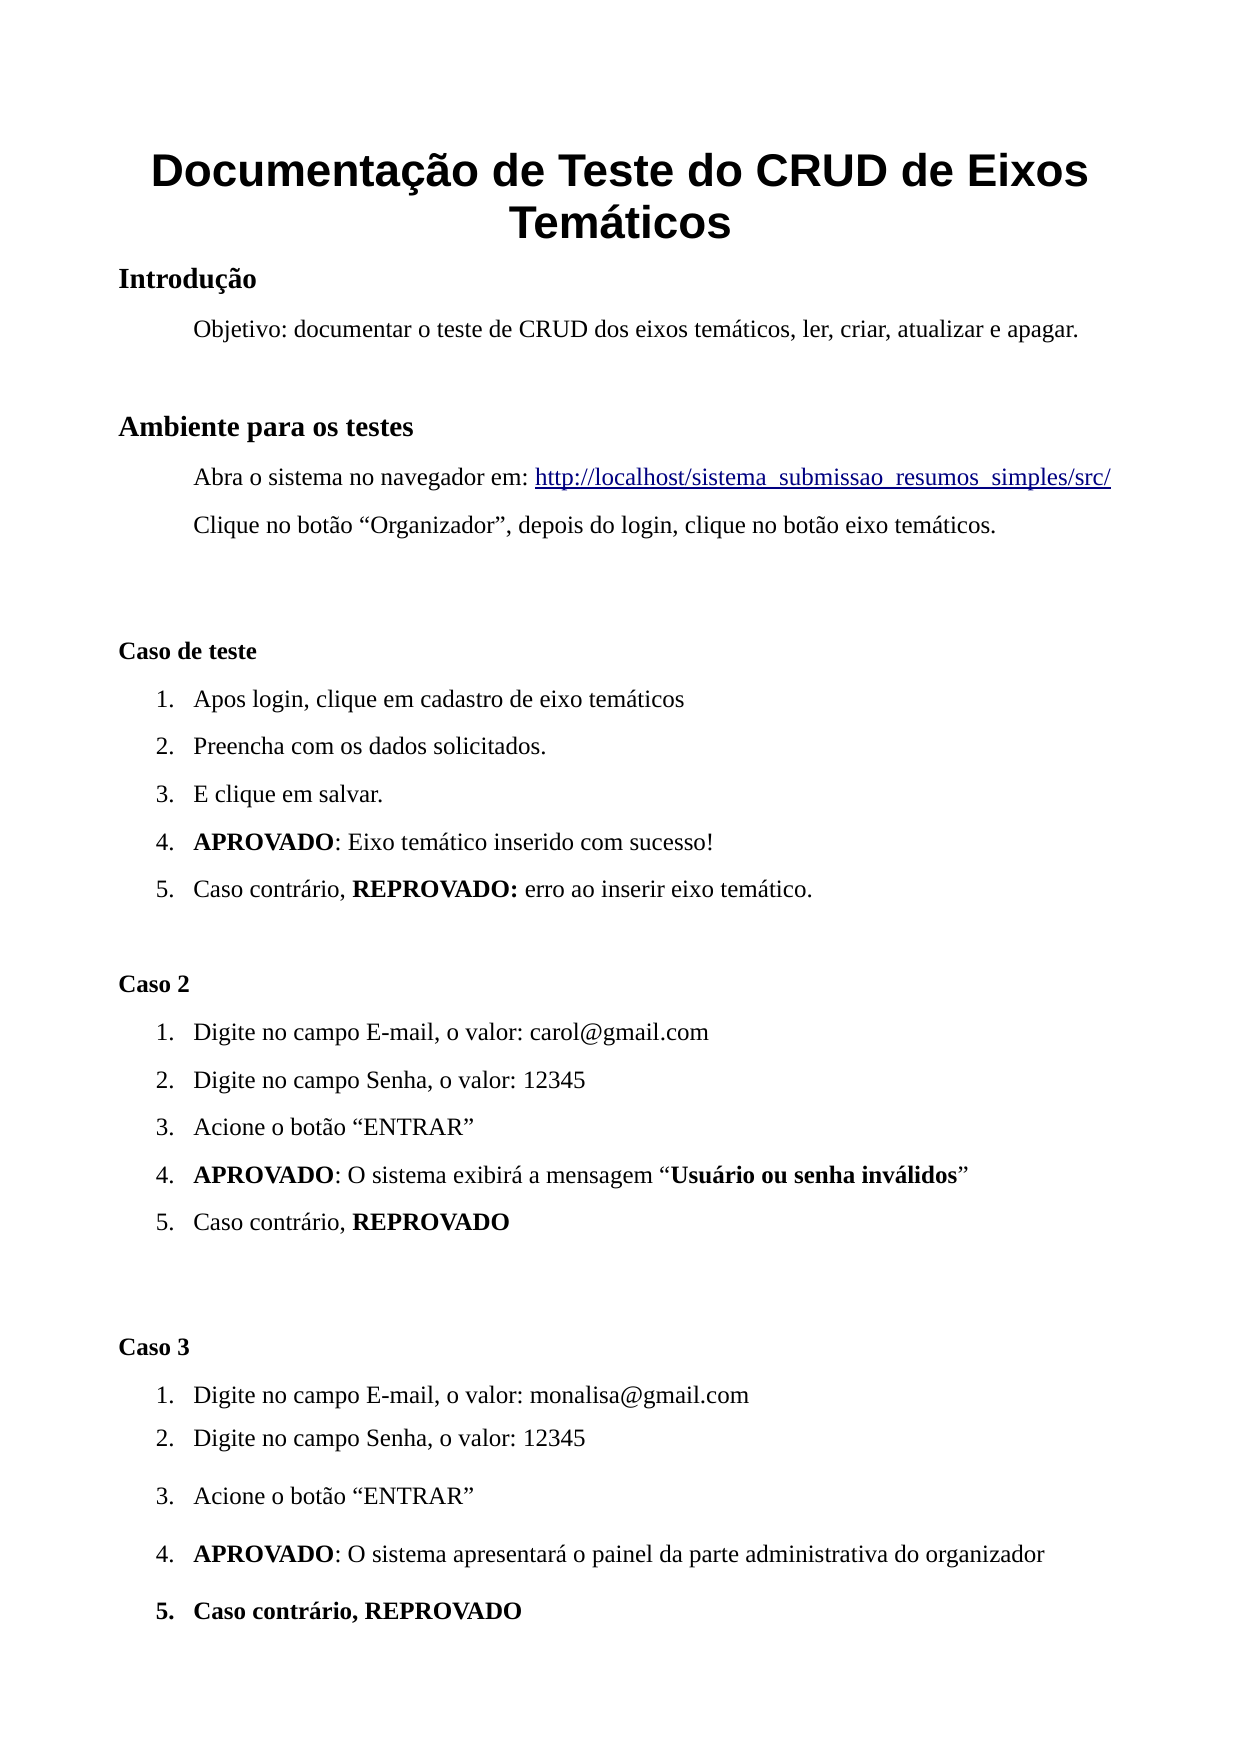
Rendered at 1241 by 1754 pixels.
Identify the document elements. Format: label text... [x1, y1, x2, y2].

text Caso 2 [118, 969, 1122, 998]
list Acione o botão “ENTRAR” [156, 1481, 1122, 1510]
list Digite no campo E-mail, o valor: carol@gmail.com [156, 1017, 1122, 1046]
list Preencha com os dados solicitados. [156, 731, 1122, 760]
list Caso contrário, REPROVADO: erro ao inserir eixo temático. [156, 874, 1122, 903]
list Acione o botão “ENTRAR” [156, 1112, 1122, 1141]
title Documentação de Teste do CRUD de Eixos Temáticos [118, 143, 1122, 248]
list APROVADO: O sistema apresentará o painel da parte administrativa do organizador [156, 1539, 1122, 1567]
list Apos login, clique em cadastro de eixo temáticos [156, 684, 1122, 713]
list E clique em salvar. [156, 779, 1122, 808]
text Ambiente para os testes [118, 409, 1122, 443]
list Objetivo: documentar o teste de CRUD dos eixos temáticos, ler, criar, atualizar e apagar. [156, 314, 1122, 343]
list Digite no campo Senha, o valor: 12345 [156, 1423, 1122, 1452]
text Caso 3 [118, 1332, 1122, 1361]
list Caso contrário, REPROVADO [156, 1207, 1122, 1236]
list Digite no campo E-mail, o valor: monalisa@gmail.com [156, 1380, 1122, 1409]
list Digite no campo Senha, o valor: 12345 [156, 1065, 1122, 1093]
list Abra o sistema no navegador em: http://localhost/sistema_submissao_resumos_simples/src/ [156, 462, 1122, 491]
list Caso contrário, REPROVADO [156, 1596, 1122, 1625]
list Clique no botão “Organizador”, depois do login, clique no botão eixo temáticos. [156, 510, 1122, 539]
list APROVADO: Eixo temático inserido com sucesso! [156, 827, 1122, 855]
list APROVADO: O sistema exibirá a mensagem “Usuário ou senha inválidos” [156, 1160, 1122, 1189]
text Caso de teste [118, 636, 1122, 665]
text Introdução [118, 261, 1122, 294]
